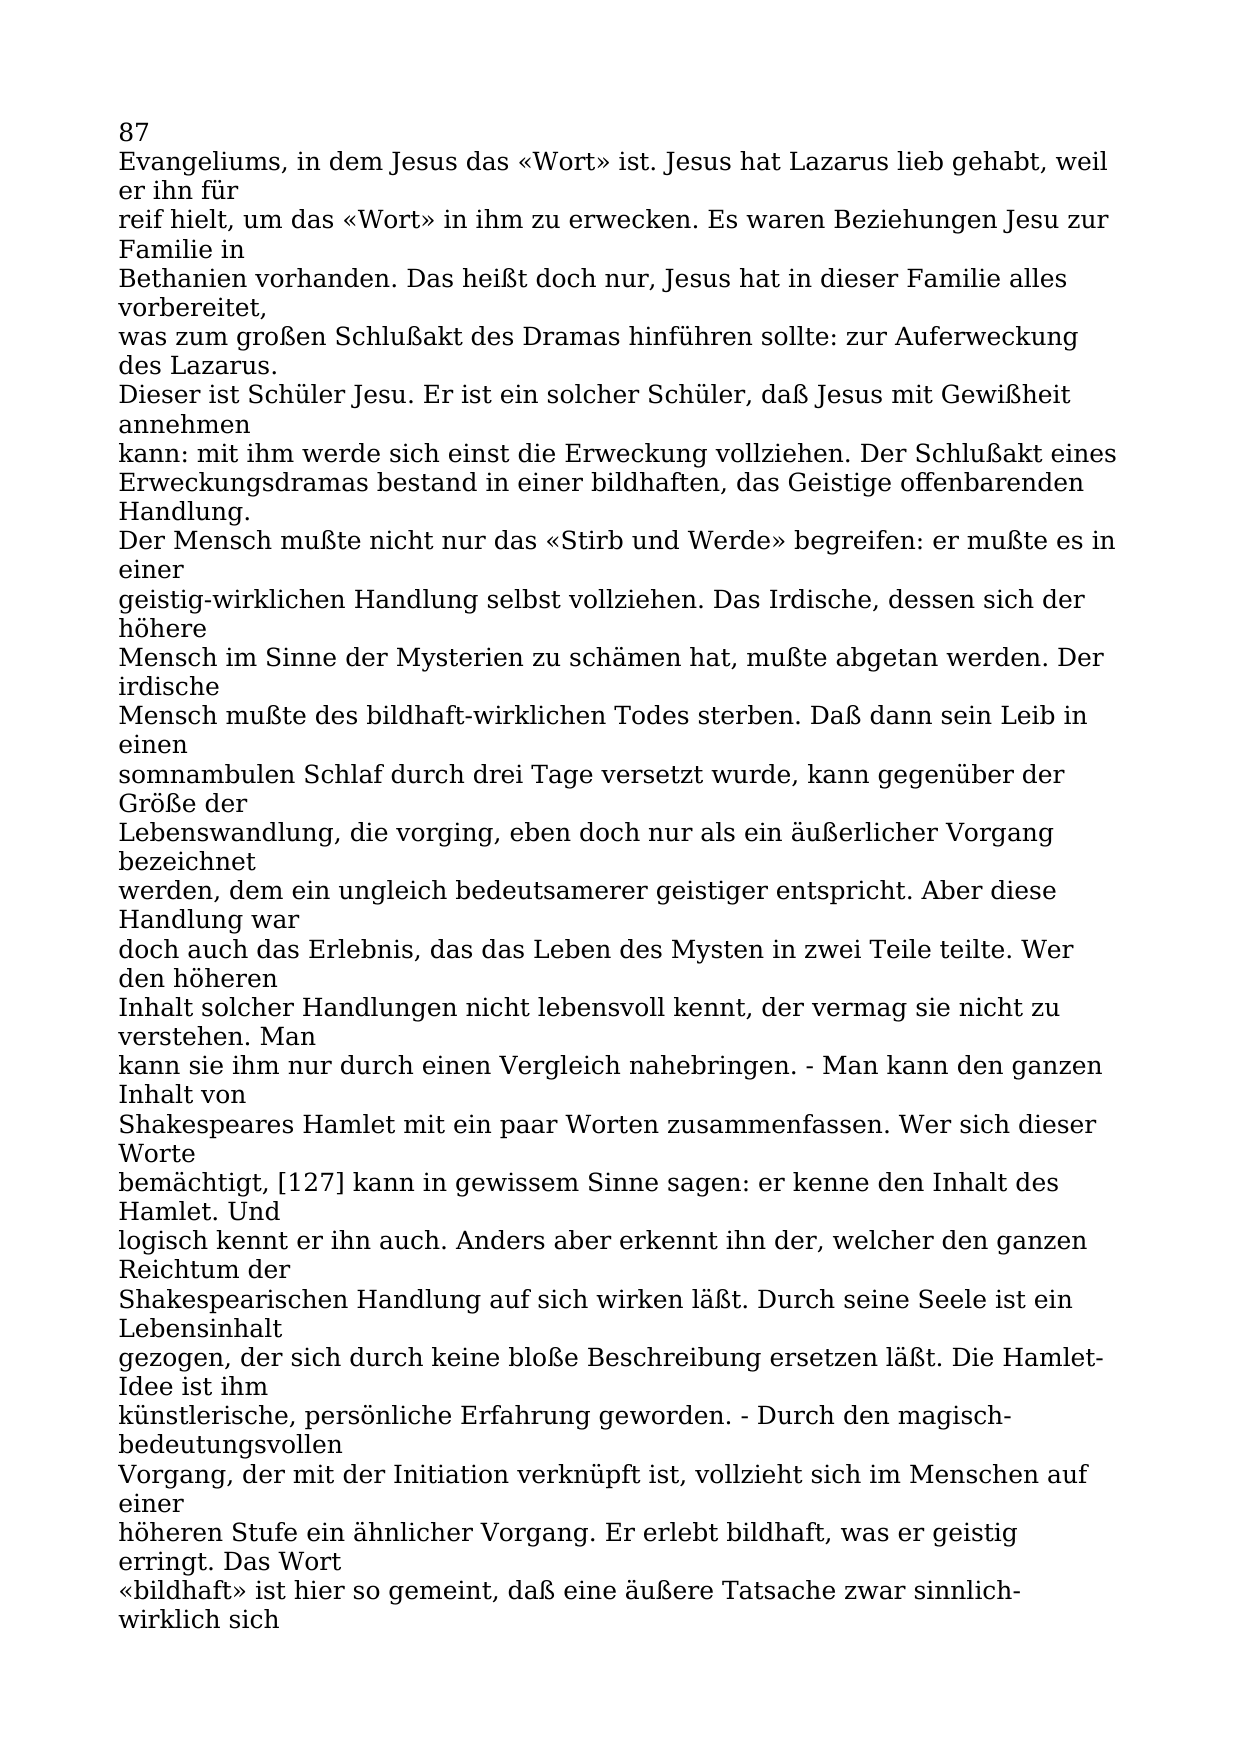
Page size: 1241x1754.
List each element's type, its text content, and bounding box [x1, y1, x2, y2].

text kann sie ihm nur durch einen Vergleich nahebringen. - Man kann den ganzen Inhalt von [118, 1051, 1122, 1110]
text Der Mensch mußte nicht nur das «Stirb und Werde» begreifen: er mußte es in einer [118, 526, 1122, 585]
text Evangeliums, in dem Jesus das «Wort» ist. Jesus hat Lazarus lieb gehabt, weil er ihn für [118, 147, 1122, 206]
text doch auch das Erlebnis, das das Leben des Mysten in zwei Teile teilte. Wer den höheren [118, 935, 1122, 993]
text Inhalt solcher Handlungen nicht lebensvoll kennt, der vermag sie nicht zu verstehen. Man [118, 993, 1122, 1051]
text Mensch im Sinne der Mysterien zu schämen hat, mußte abgetan werden. Der irdische [118, 643, 1122, 701]
text kann: mit ihm werde sich einst die Erweckung vollziehen. Der Schlußakt eines [118, 439, 1122, 468]
text Shakespeares Hamlet mit ein paar Worten zusammenfassen. Wer sich dieser Worte [118, 1110, 1122, 1168]
text Mensch mußte des bildhaft-wirklichen Todes sterben. Daß dann sein Leib in einen [118, 701, 1122, 760]
text bemächtigt, [127] kann in gewissem Sinne sagen: er kenne den Inhalt des Hamlet. Und [118, 1168, 1122, 1226]
text Lebenswandlung, die vorging, eben doch nur als ein äußerlicher Vorgang bezeichnet [118, 818, 1122, 876]
text höheren Stufe ein ähnlicher Vorgang. Er erlebt bildhaft, was er geistig erringt. Das Wort [118, 1518, 1122, 1576]
text Erweckungsdramas bestand in einer bildhaften, das Geistige offenbarenden Handlung. [118, 468, 1122, 526]
text was zum großen Schlußakt des Dramas hinführen sollte: zur Auferweckung des Lazarus. [118, 322, 1122, 381]
text Dieser ist Schüler Jesu. Er ist ein solcher Schüler, daß Jesus mit Gewißheit annehmen [118, 381, 1122, 439]
text geistig-wirklichen Handlung selbst vollziehen. Das Irdische, dessen sich der höhere [118, 585, 1122, 643]
text «bildhaft» ist hier so gemeint, daß eine äußere Tatsache zwar sinnlich-wirklich sich [118, 1576, 1122, 1635]
text Shakespearischen Handlung auf sich wirken läßt. Durch seine Seele ist ein Lebensinhalt [118, 1285, 1122, 1343]
text Bethanien vorhanden. Das heißt doch nur, Jesus hat in dieser Familie alles vorbereitet, [118, 264, 1122, 322]
text Vorgang, der mit der Initiation verknüpft ist, vollzieht sich im Menschen auf einer [118, 1460, 1122, 1518]
text künstlerische, persönliche Erfahrung geworden. - Durch den magisch-bedeutungsvollen [118, 1401, 1122, 1460]
text 87 [118, 118, 1122, 147]
text werden, dem ein ungleich bedeutsamerer geistiger entspricht. Aber diese Handlung war [118, 876, 1122, 935]
text gezogen, der sich durch keine bloße Beschreibung ersetzen läßt. Die Hamlet-Idee ist ihm [118, 1343, 1122, 1401]
text reif hielt, um das «Wort» in ihm zu erwecken. Es waren Beziehungen Jesu zur Familie in [118, 206, 1122, 264]
text somnambulen Schlaf durch drei Tage versetzt wurde, kann gegenüber der Größe der [118, 760, 1122, 818]
text logisch kennt er ihn auch. Anders aber erkennt ihn der, welcher den ganzen Reichtum der [118, 1226, 1122, 1285]
